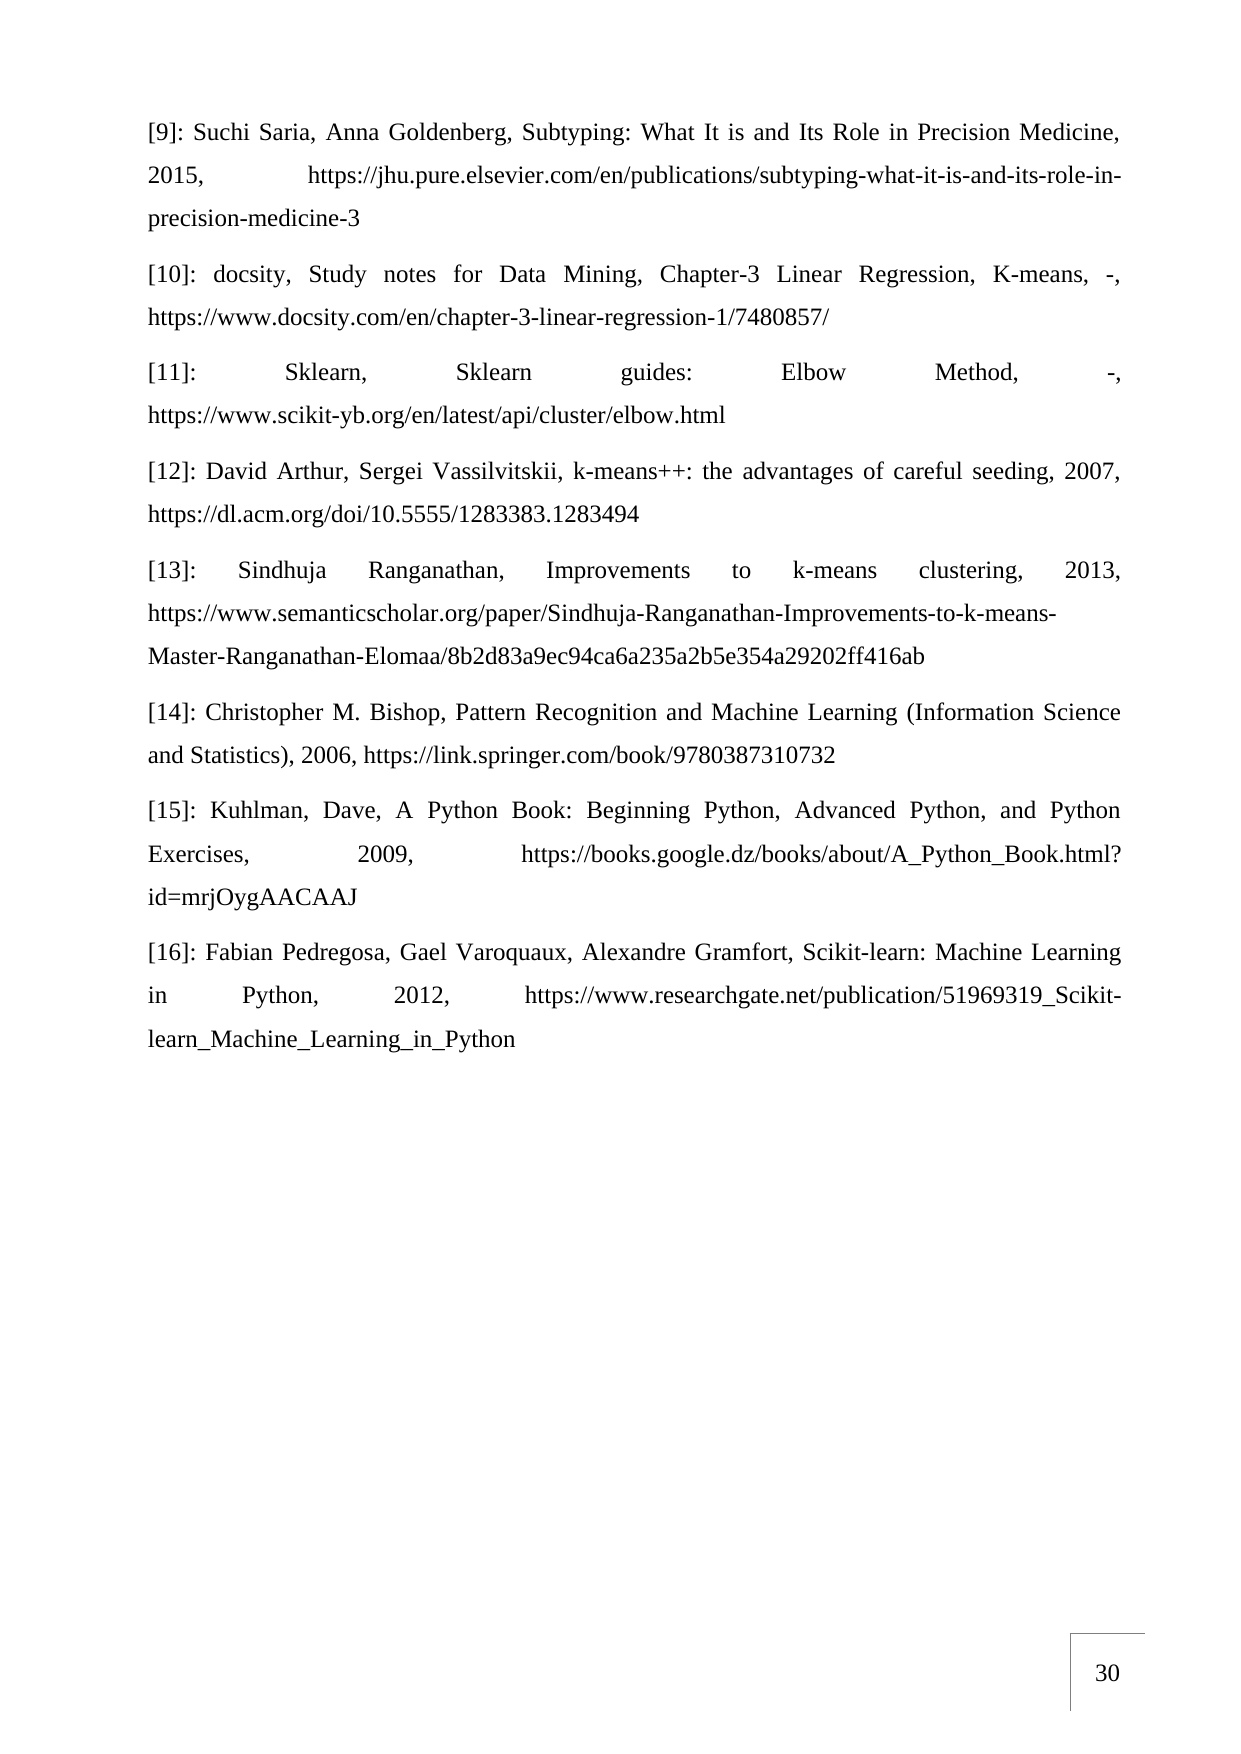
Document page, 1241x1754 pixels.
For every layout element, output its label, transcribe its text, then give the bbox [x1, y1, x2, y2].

text [15]: Kuhlman, Dave, A Python Book: Beginning Python, Advanced Python, and Python Exercises, 2009, https://books.google.dz/books/about/A_Python_Book.html?id=mrjOygAACAAJ [148, 796, 1122, 911]
text [9]: Suchi Saria, Anna Goldenberg, Subtyping: What It is and Its Role in Precision Medicine, 2015, https://jhu.pure.elsevier.com/en/publications/subtyping-what-it-is-and-its-role-in-precision-medicine-3 [148, 117, 1122, 232]
text [16]: Fabian Pedregosa, Gael Varoquaux, Alexandre Gramfort, Scikit-learn: Machine Learning in Python, 2012, https://www.researchgate.net/publication/51969319_Scikit-learn_Machine_Learning_in_Python [148, 937, 1122, 1052]
text [14]: Christopher M. Bishop, Pattern Recognition and Machine Learning (Information Science and Statistics), 2006, https://link.springer.com/book/9780387310732 [148, 697, 1122, 769]
text [13]: Sindhuja Ranganathan, Improvements to k-means clustering, 2013, https://www.semanticscholar.org/paper/Sindhuja-Ranganathan-Improvements-to-k-means-Master-Ranganathan-Elomaa/8b2d83a9ec94ca6a235a2b5e354a29202ff416ab [148, 555, 1122, 670]
text [12]: David Arthur, Sergei Vassilvitskii, k-means++: the advantages of careful seeding, 2007, https://dl.acm.org/doi/10.5555/1283383.1283494 [148, 456, 1122, 528]
text [10]: docsity, Study notes for Data Mining, Chapter-3 Linear Regression, K-means, -, https://www.docsity.com/en/chapter-3-linear-regression-1/7480857/ [148, 259, 1122, 331]
text [11]: Sklearn, Sklearn guides: Elbow Method, -, https://www.scikit-yb.org/en/latest/api/cluster/elbow.html [148, 357, 1122, 429]
